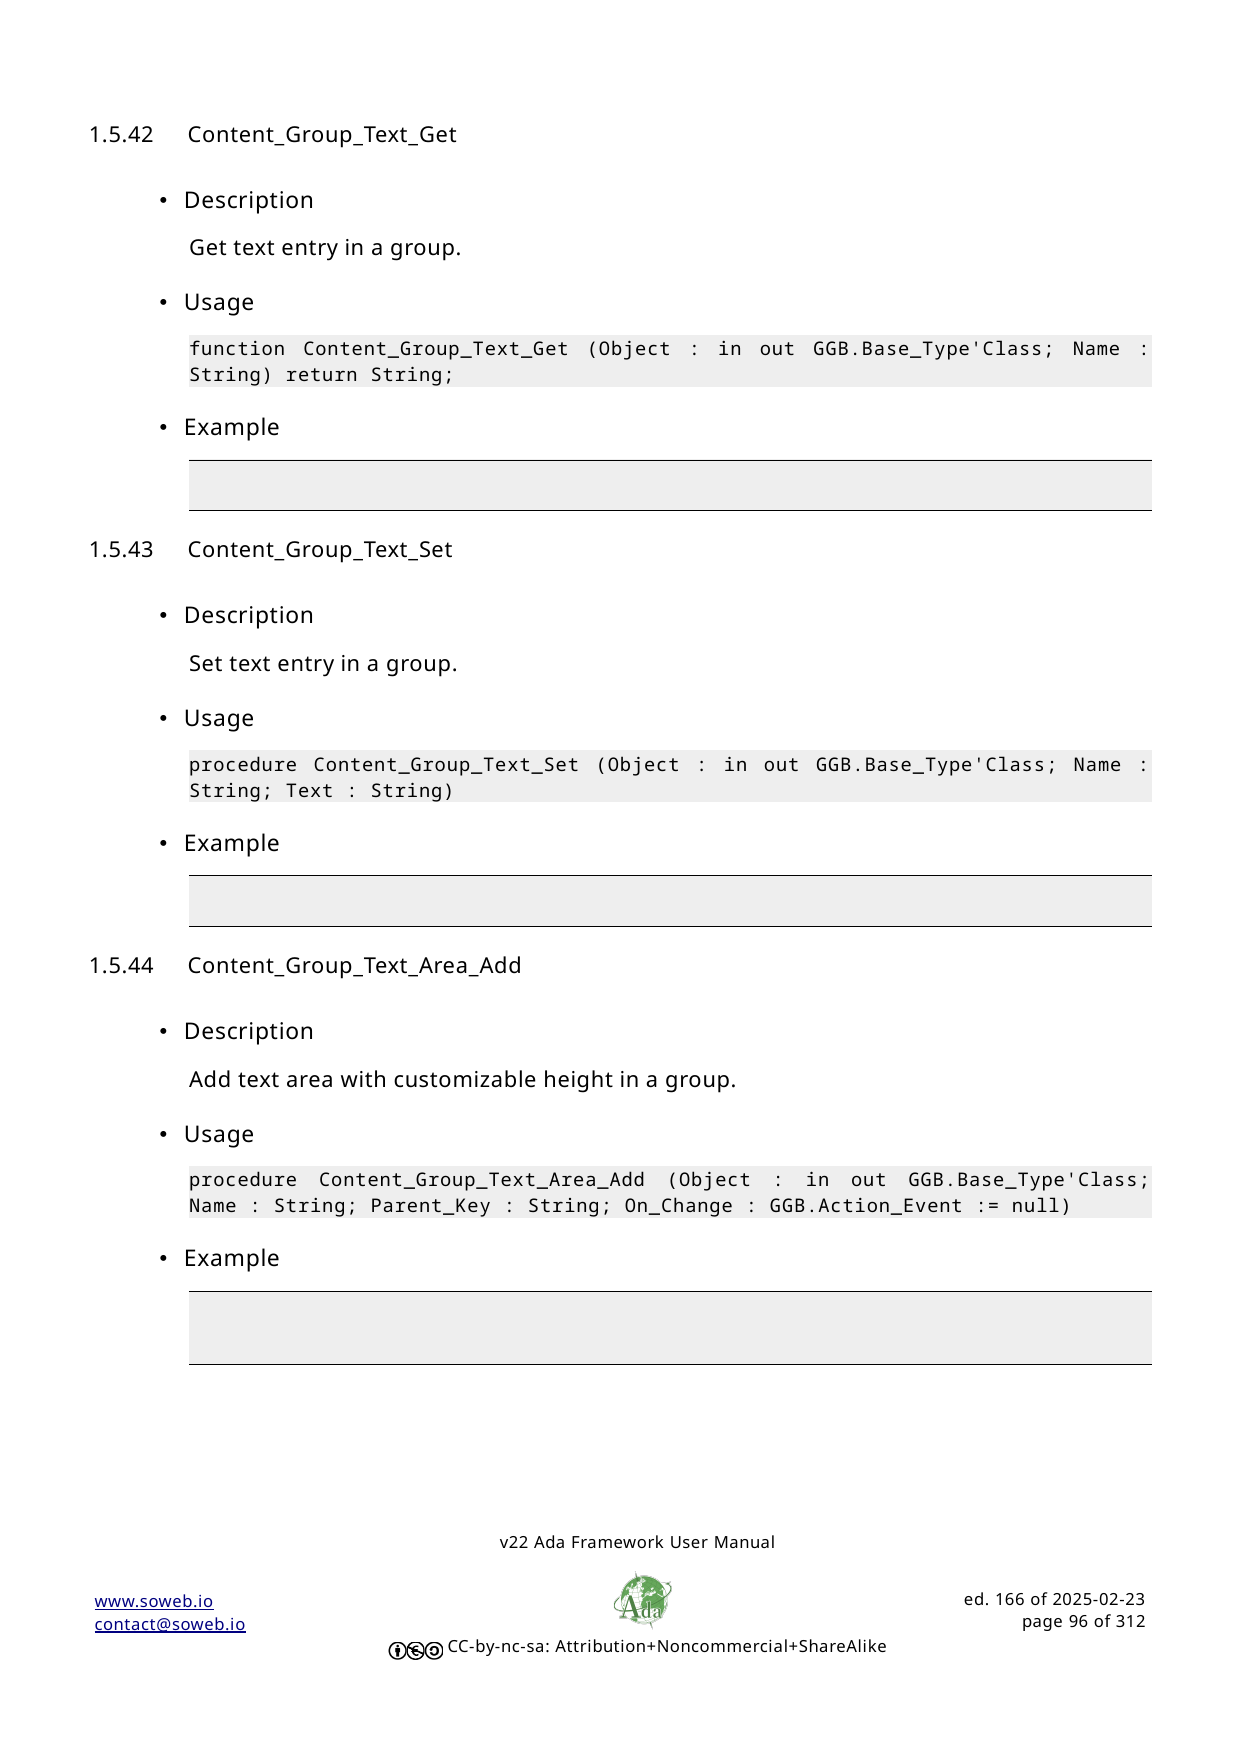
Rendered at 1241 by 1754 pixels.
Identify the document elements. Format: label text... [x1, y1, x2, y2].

subtitle Content_Group_Text_Get [88, 118, 1152, 159]
subtitle Content_Group_Text_Set [88, 534, 1152, 575]
subtitle Content_Group_Text_Area_Add [88, 950, 1152, 991]
text procedure Content_Group_Text_Area_Add (Object : in out GGB.Base_Type'Class; Name : String; Parent_Key : String; On_Change : GGB.Action_Event := null) [189, 1166, 1152, 1218]
text Add text area with customizable height in a group. [189, 1063, 1152, 1093]
subtitle Example [159, 826, 1152, 857]
subtitle Description [159, 1014, 1152, 1046]
subtitle Example [159, 411, 1152, 442]
subtitle Usage [159, 1117, 1152, 1148]
text function Content_Group_Text_Get (Object : in out GGB.Base_Type'Class; Name : String) return String; [189, 335, 1152, 387]
subtitle Usage [159, 701, 1152, 733]
picture [613, 1571, 672, 1630]
subtitle Description [159, 599, 1152, 630]
subtitle Example [159, 1242, 1152, 1273]
text Set text entry in a group. [189, 648, 1152, 678]
subtitle Description [159, 183, 1152, 214]
text procedure Content_Group_Text_Set (Object : in out GGB.Base_Type'Class; Name : String; Text : String) [189, 750, 1152, 802]
picture [388, 1642, 443, 1660]
subtitle Usage [159, 286, 1152, 317]
text Get text entry in a group. [189, 232, 1152, 262]
